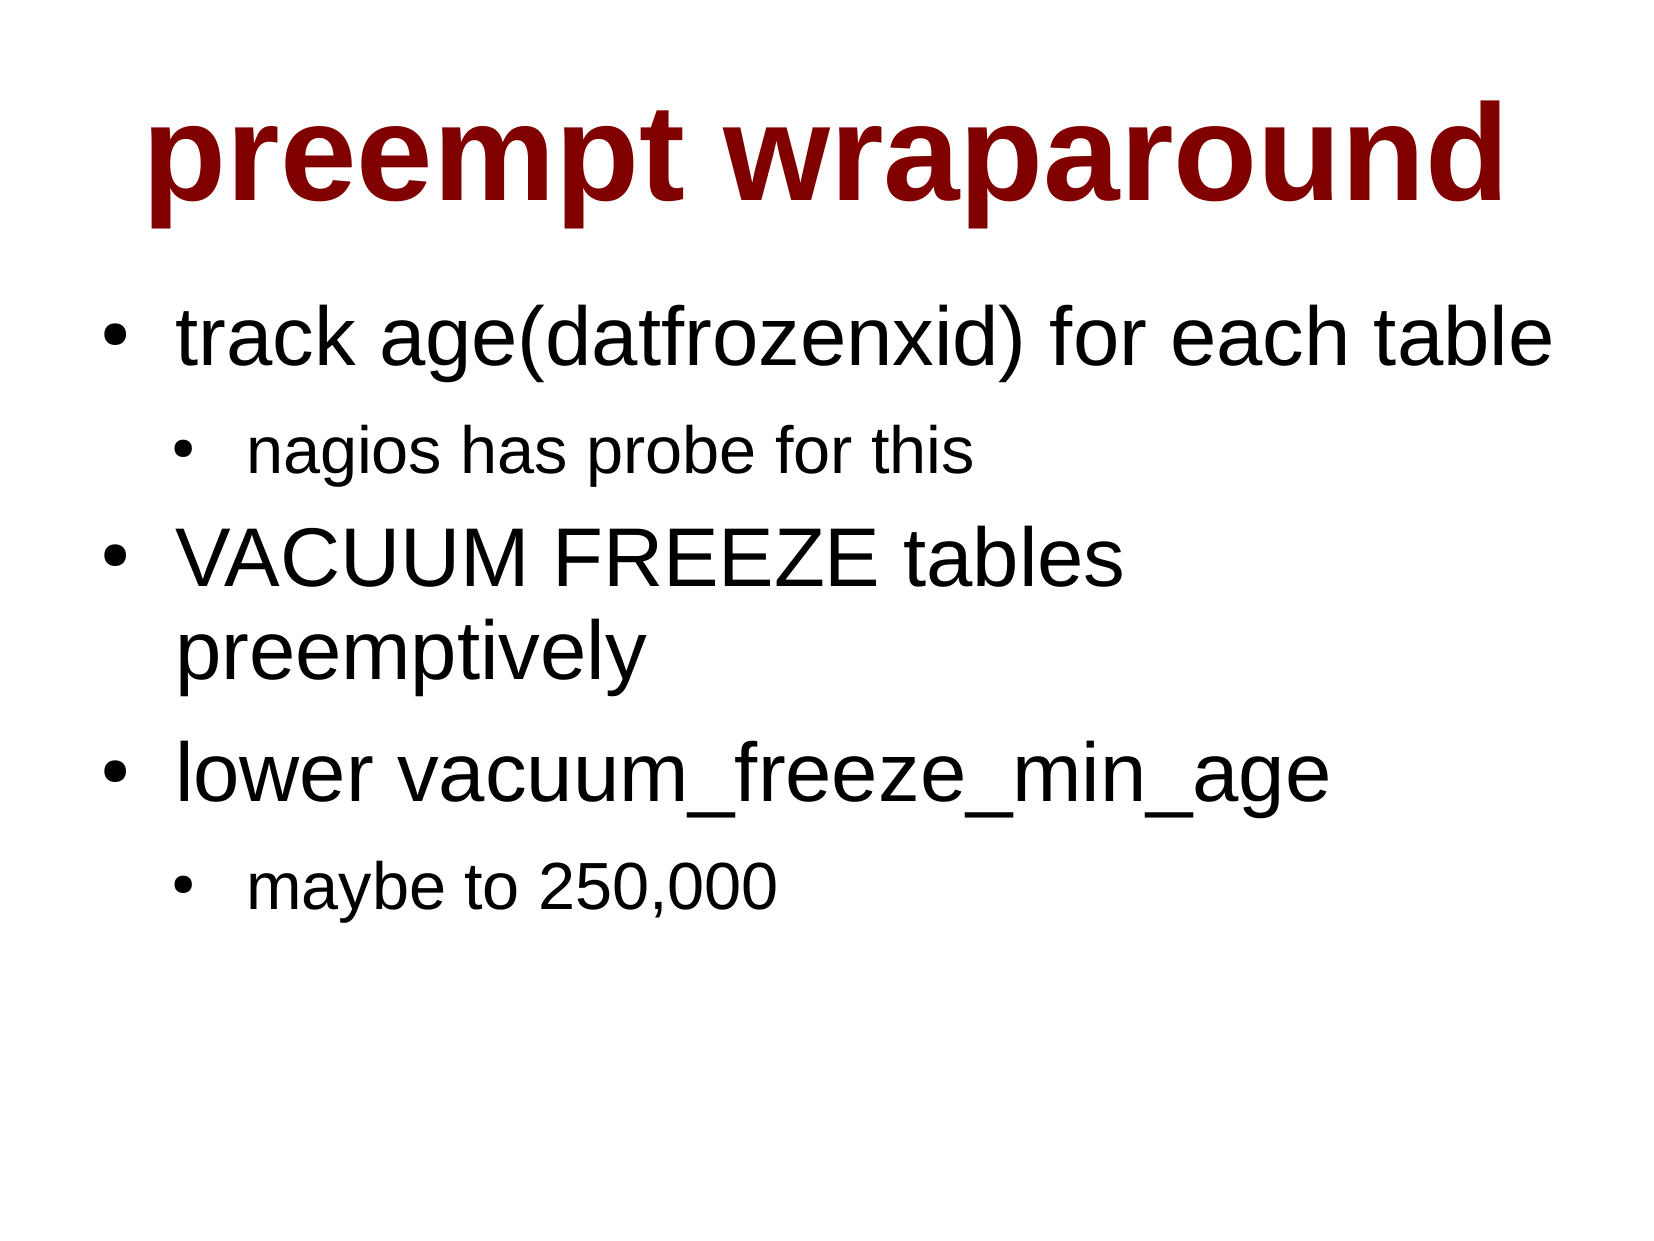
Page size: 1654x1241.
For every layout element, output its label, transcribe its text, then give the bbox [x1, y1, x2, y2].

title preempt wraparound [82, 49, 1571, 257]
list track age(datfrozenxid) for each table nagios has probe for this VACUUM FREEZE tables preemptively lower vacuum_freeze_min_age maybe to 250,000 [82, 290, 1571, 1010]
